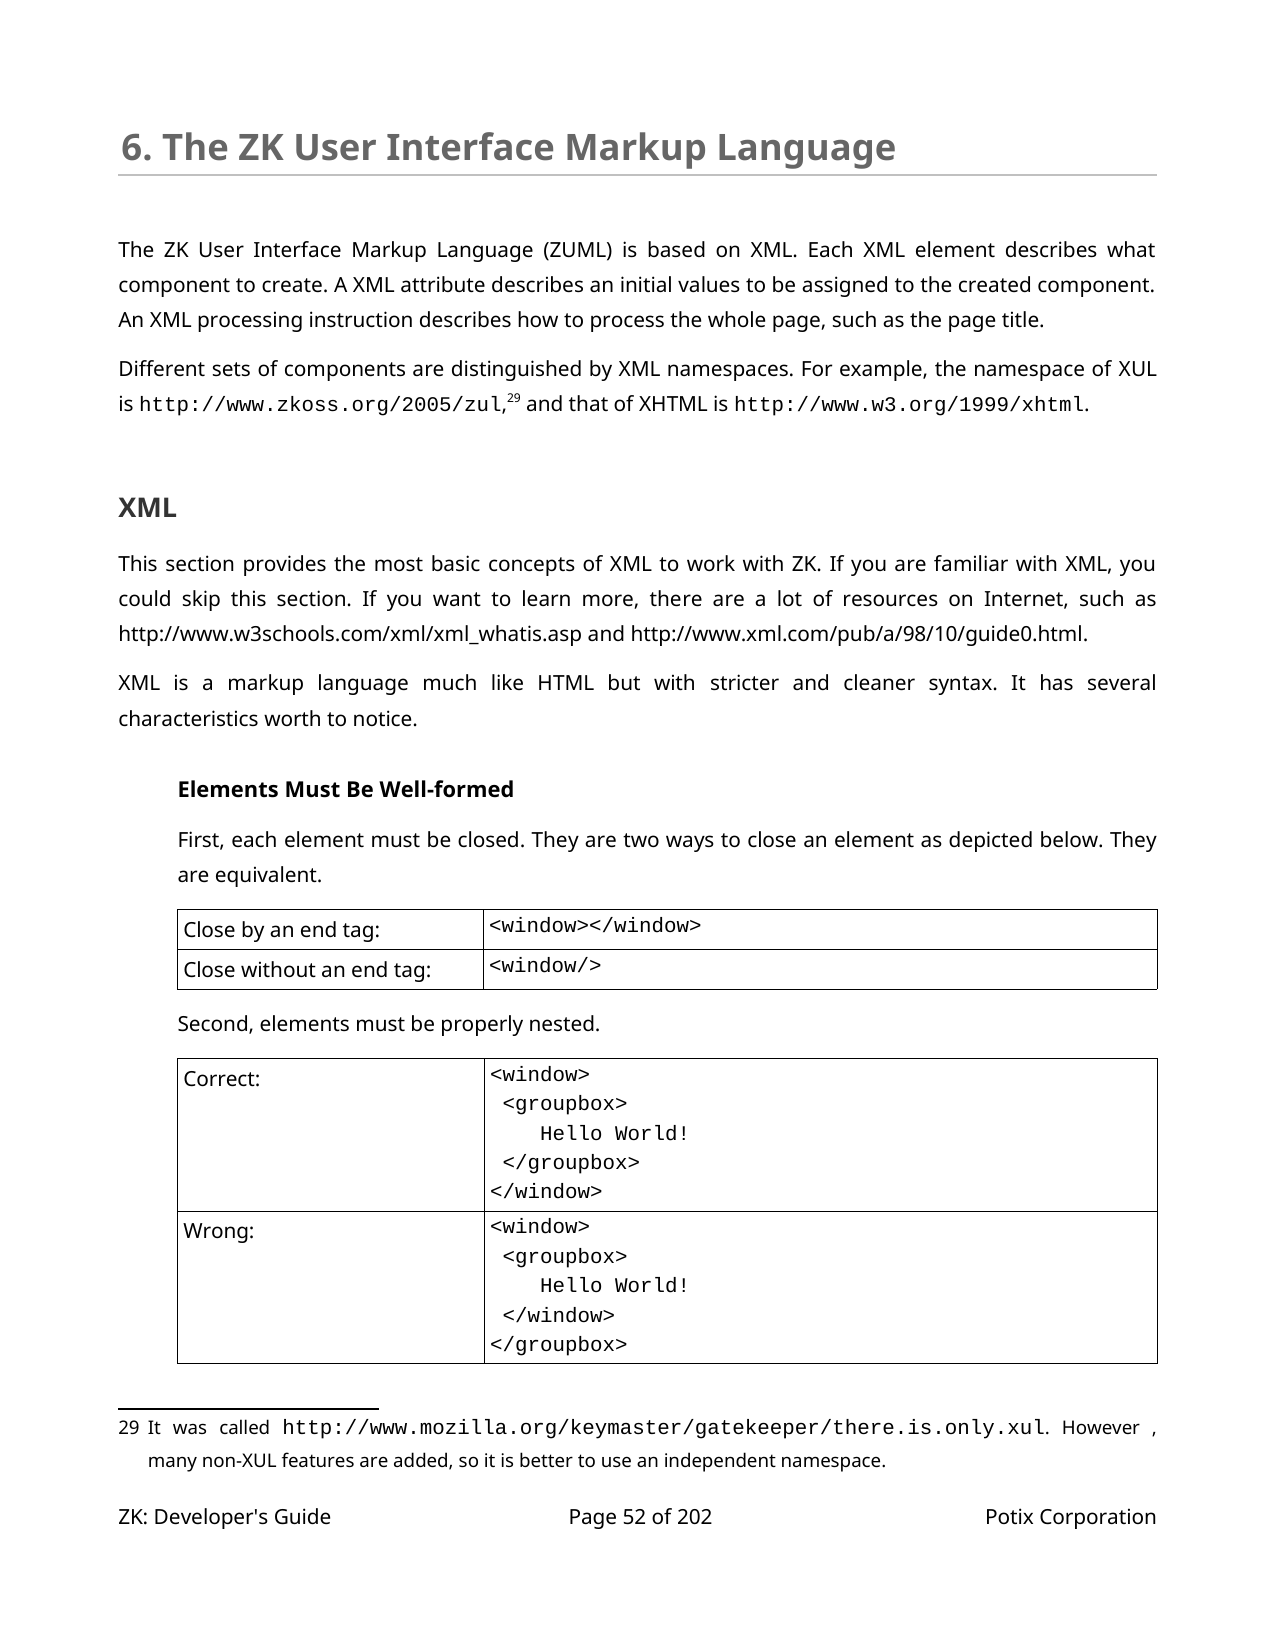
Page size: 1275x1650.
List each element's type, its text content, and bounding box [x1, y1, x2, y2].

subtitle Elements Must Be Well-formed [177, 774, 1157, 804]
text Different sets of components are distinguished by XML namespaces. For example, the namespace of XUL is http://www.zkoss.org/2005/zul, and that of XHTML is http://www.w3.org/1999/xhtml. [118, 354, 1157, 418]
text The ZK User Interface Markup Language (ZUML) is based on XML. Each XML element describes what component to create. A XML attribute describes an initial values to be assigned to the created component. An XML processing instruction describes how to process the whole page, such as the page title. [118, 235, 1157, 333]
text First, each element must be closed. They are two ways to close an element as depicted below. They are equivalent. [177, 825, 1157, 888]
table_header <window></window> [484, 910, 1157, 949]
subtitle XML [118, 489, 1157, 526]
table_header Close by an end tag: [178, 910, 483, 949]
text XML is a markup language much like HTML but with stricter and cleaner syntax. It has several characteristics worth to notice. [118, 668, 1157, 732]
table_header <window> <groupbox> Hello World! </groupbox> </window> [485, 1059, 1157, 1211]
text Second, elements must be properly nested. [177, 1009, 1157, 1038]
table_cell Close without an end tag: [178, 950, 483, 989]
table_cell Wrong: [178, 1212, 484, 1363]
table_cell <window/> [484, 950, 1157, 989]
table_header Correct: [178, 1059, 484, 1211]
text It was called http://www.mozilla.org/keymaster/gatekeeper/there.is.only.xul. However , many non-XUL features are added, so it is better to use an independent namespace. [118, 1415, 1157, 1473]
subtitle 6. The ZK User Interface Markup Language [118, 118, 1157, 174]
text This section provides the most basic concepts of XML to work with ZK. If you are familiar with XML, you could skip this section. If you want to learn more, there are a lot of resources on Internet, such as http://www.w3schools.com/xml/xml_whatis.asp and http://www.xml.com/pub/a/98/10/guide0.html. [118, 549, 1157, 648]
table_cell <window> <groupbox> Hello World! </window> </groupbox> [485, 1212, 1157, 1363]
